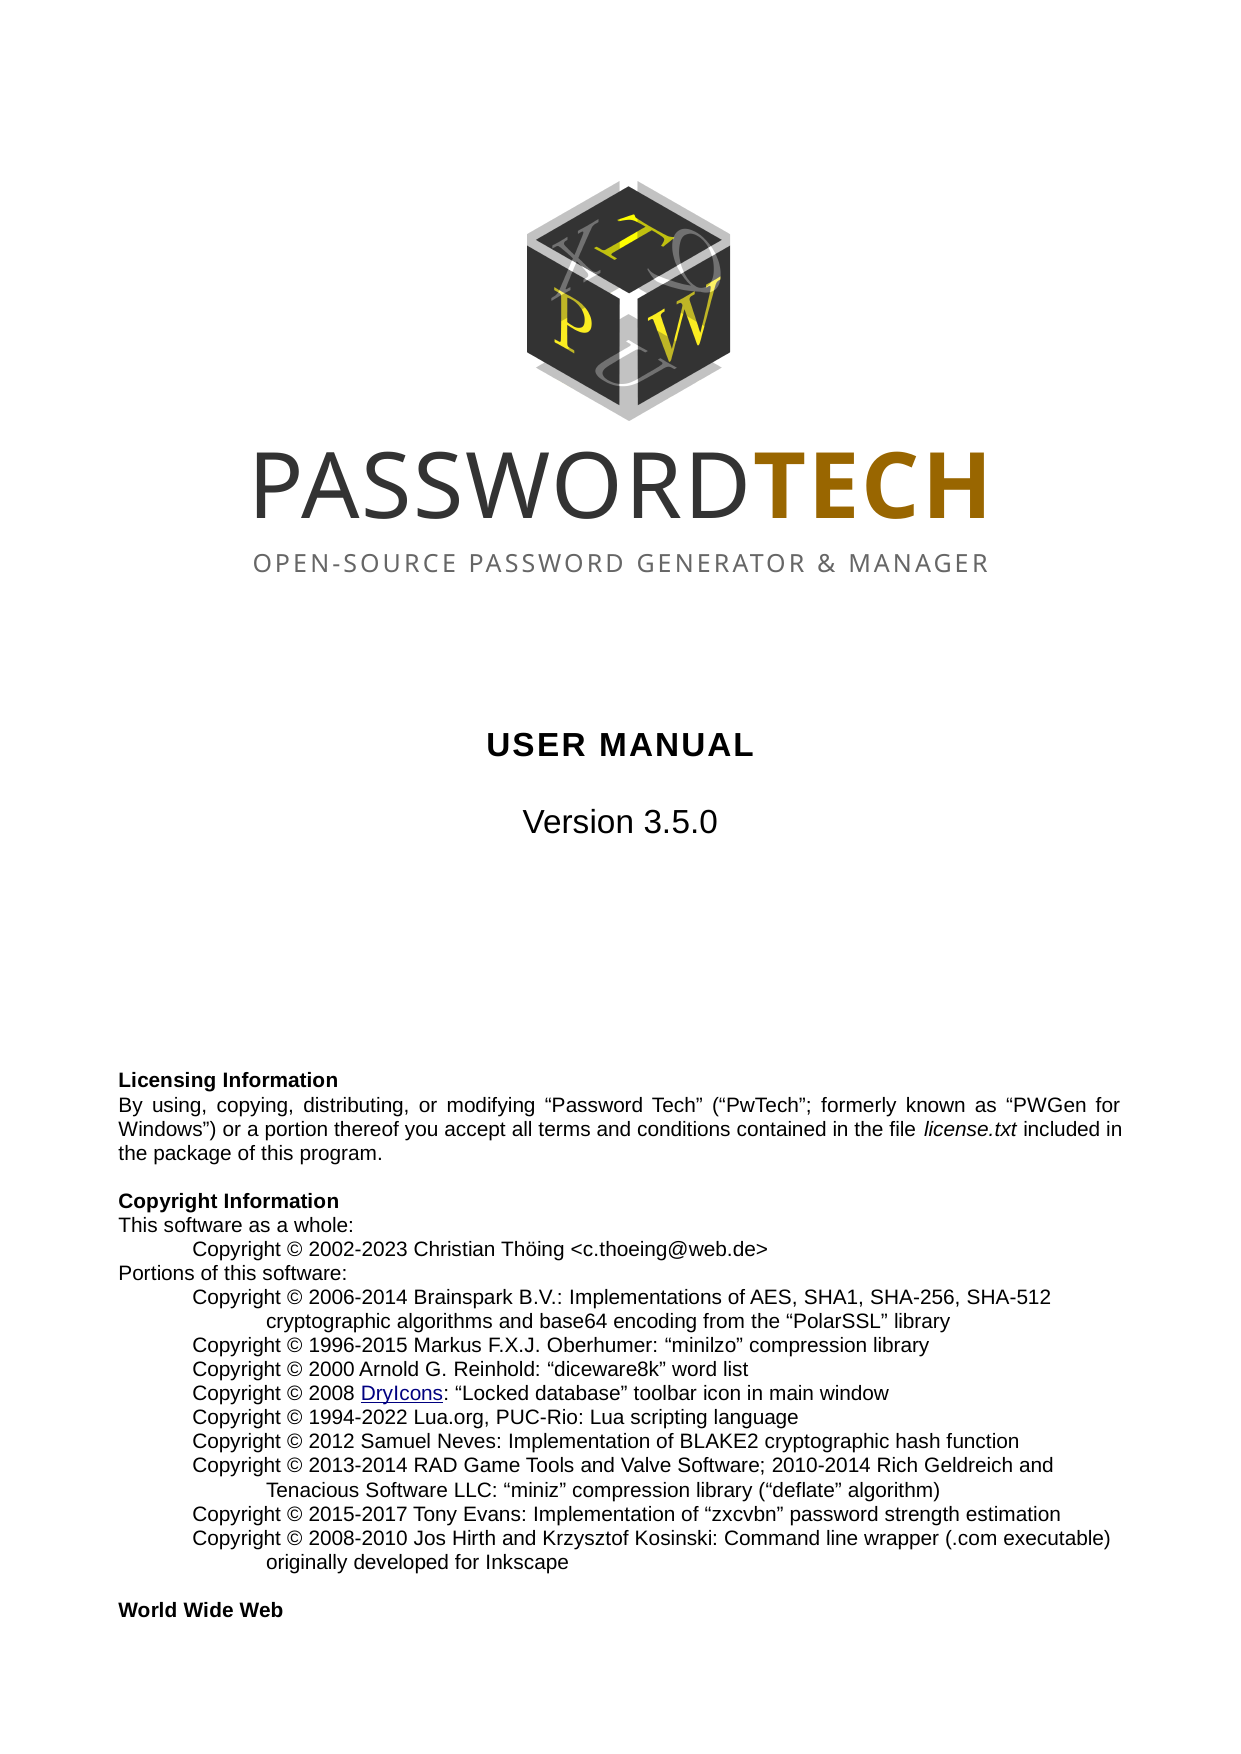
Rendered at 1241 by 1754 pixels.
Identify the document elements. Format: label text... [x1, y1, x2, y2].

text PASSWORDTECH [118, 152, 1122, 546]
text Copyright © 2002-2023 Christian Thöing <c.thoeing@web.de> [118, 1237, 1122, 1261]
text originally developed for Inkscape [118, 1550, 1122, 1574]
text USER MANUAL [118, 724, 1122, 763]
text cryptographic algorithms and base64 encoding from the “PolarSSL” library [118, 1309, 1122, 1333]
text Tenacious Software LLC: “miniz” compression library (“deflate” algorithm) [118, 1477, 1122, 1502]
text Licensing Information [118, 1068, 1122, 1092]
text By using, copying, distributing, or modifying “Password Tech” (“PwTech”; formerly known as “PWGen for Windows”) or a portion thereof you accept all terms and conditions contained in the file license.txt included in the package of this program. [118, 1092, 1122, 1165]
picture [527, 181, 731, 421]
text Copyright © 2015-2017 Tony Evans: Implementation of “zxcvbn” password strength estimation [118, 1502, 1122, 1526]
text Version 3.5.0 [118, 802, 1122, 840]
text Portions of this software: [118, 1261, 1122, 1285]
text World Wide Web [118, 1598, 1122, 1622]
text Copyright © 2000 Arnold G. Reinhold: “diceware8k” word list [118, 1357, 1122, 1381]
text This software as a whole: [118, 1213, 1122, 1237]
text Copyright Information [118, 1189, 1122, 1213]
text Copyright © 1994-2022 Lua.org, PUC-Rio: Lua scripting language [118, 1405, 1122, 1429]
text Copyright © 2008 DryIcons: “Locked database” toolbar icon in main window [118, 1381, 1122, 1405]
text Copyright © 1996-2015 Markus F.X.J. Oberhumer: “minilzo” compression library [118, 1333, 1122, 1357]
text Copyright © 2013-2014 RAD Game Tools and Valve Software; 2010-2014 Rich Geldreich and [118, 1453, 1122, 1477]
text Copyright © 2008-2010 Jos Hirth and Krzysztof Kosinski: Command line wrapper (.com executable) [118, 1526, 1122, 1550]
text Copyright © 2006-2014 Brainspark B.V.: Implementations of AES, SHA1, SHA-256, SHA-512 [118, 1285, 1122, 1309]
text Copyright © 2012 Samuel Neves: Implementation of BLAKE2 cryptographic hash function [118, 1429, 1122, 1453]
text OPEN-SOURCE PASSWORD GENERATOR & MANAGER [118, 546, 1122, 580]
